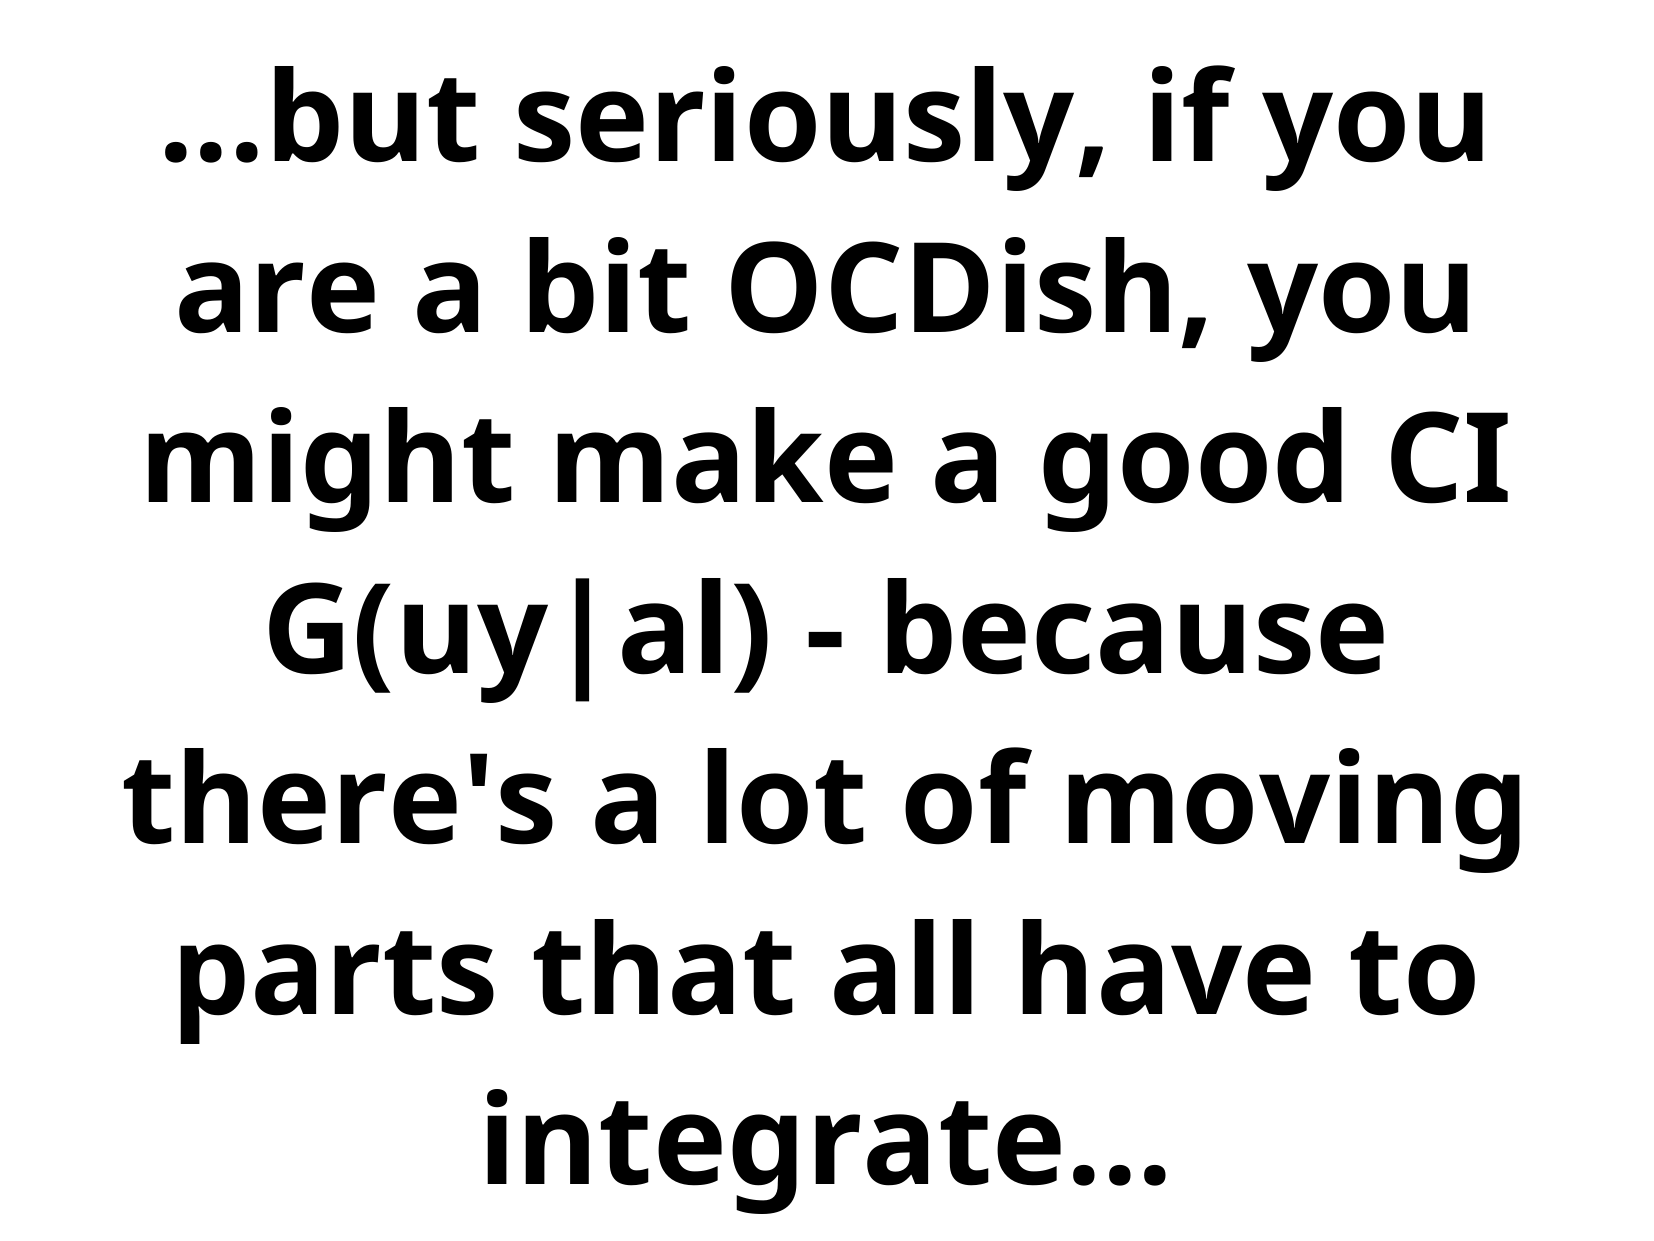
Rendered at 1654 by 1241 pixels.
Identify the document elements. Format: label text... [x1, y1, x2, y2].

title ...but seriously, if you are a bit OCDish, you might make a good CI G(uy|al) - because there's a lot of moving parts that all have to integrate... [82, 49, 1571, 1201]
